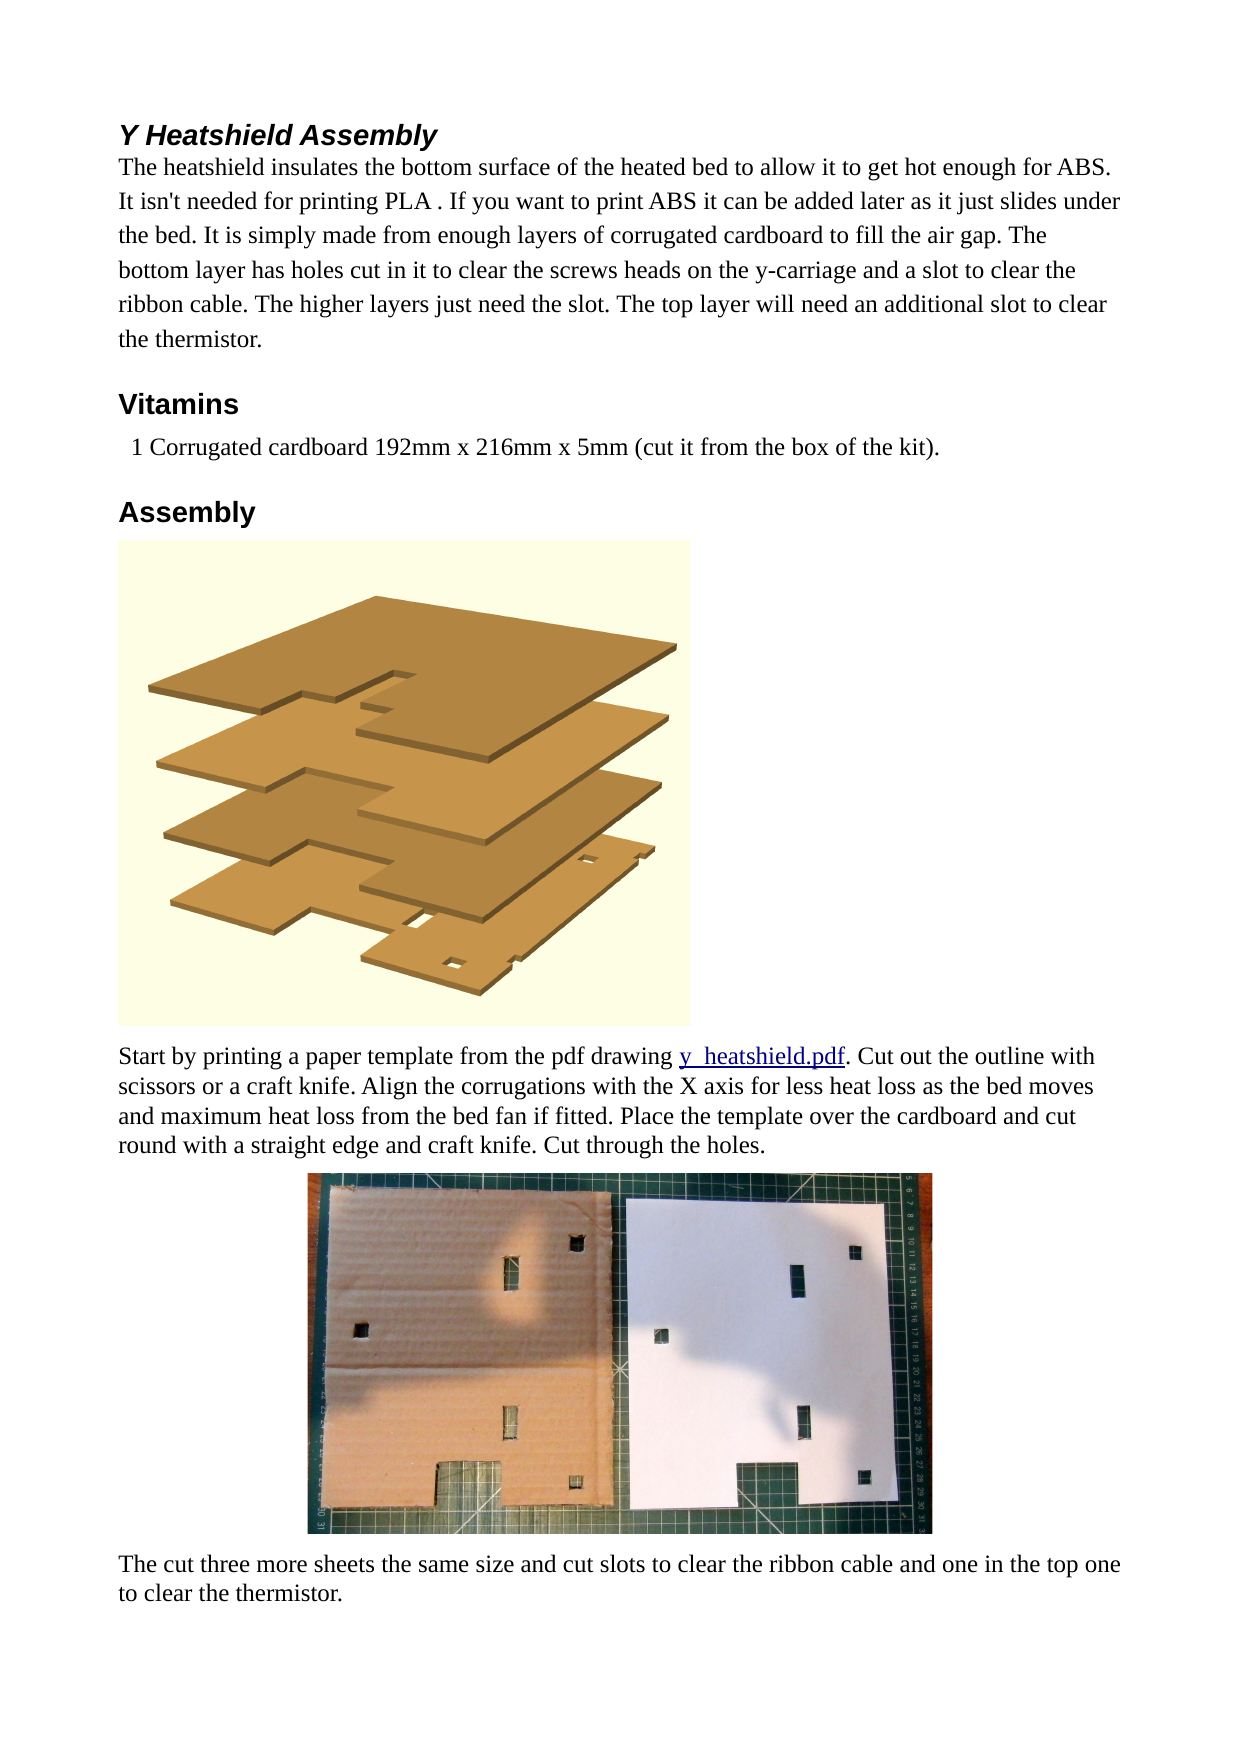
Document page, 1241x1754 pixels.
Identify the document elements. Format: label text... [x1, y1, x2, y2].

text 1 Corrugated cardboard 192mm x 216mm x 5mm (cut it from the box of the kit). [118, 432, 1122, 461]
subtitle Assembly [118, 495, 1122, 528]
text The heatshield insulates the bottom surface of the heated bed to allow it to get hot enough for ABS. It isn't needed for printing PLA . If you want to print ABS it can be added later as it just slides under the bed. It is simply made from enough layers of corrugated cardboard to fill the air gap. The bottom layer has holes cut in it to clear the screws heads on the y-carriage and a slot to clear the ribbon cable. The higher layers just need the slot. The top layer will need an additional slot to clear the thermistor. [118, 152, 1122, 353]
subtitle Y Heatshield Assembly [118, 118, 1122, 152]
picture [118, 540, 691, 1026]
text Start by printing a paper template from the pdf drawing y_heatshield.pdf. Cut out the outline with scissors or a craft knife. Align the corrugations with the X axis for less heat loss as the bed moves and maximum heat loss from the bed fan if fitted. Place the template over the cardboard and cut round with a straight edge and craft knife. Cut through the holes. [118, 1041, 1122, 1159]
picture [307, 1173, 933, 1534]
text The cut three more sheets the same size and cut slots to clear the ribbon cable and one in the top one to clear the thermistor. [118, 1548, 1122, 1607]
subtitle Vitamins [118, 387, 1122, 420]
